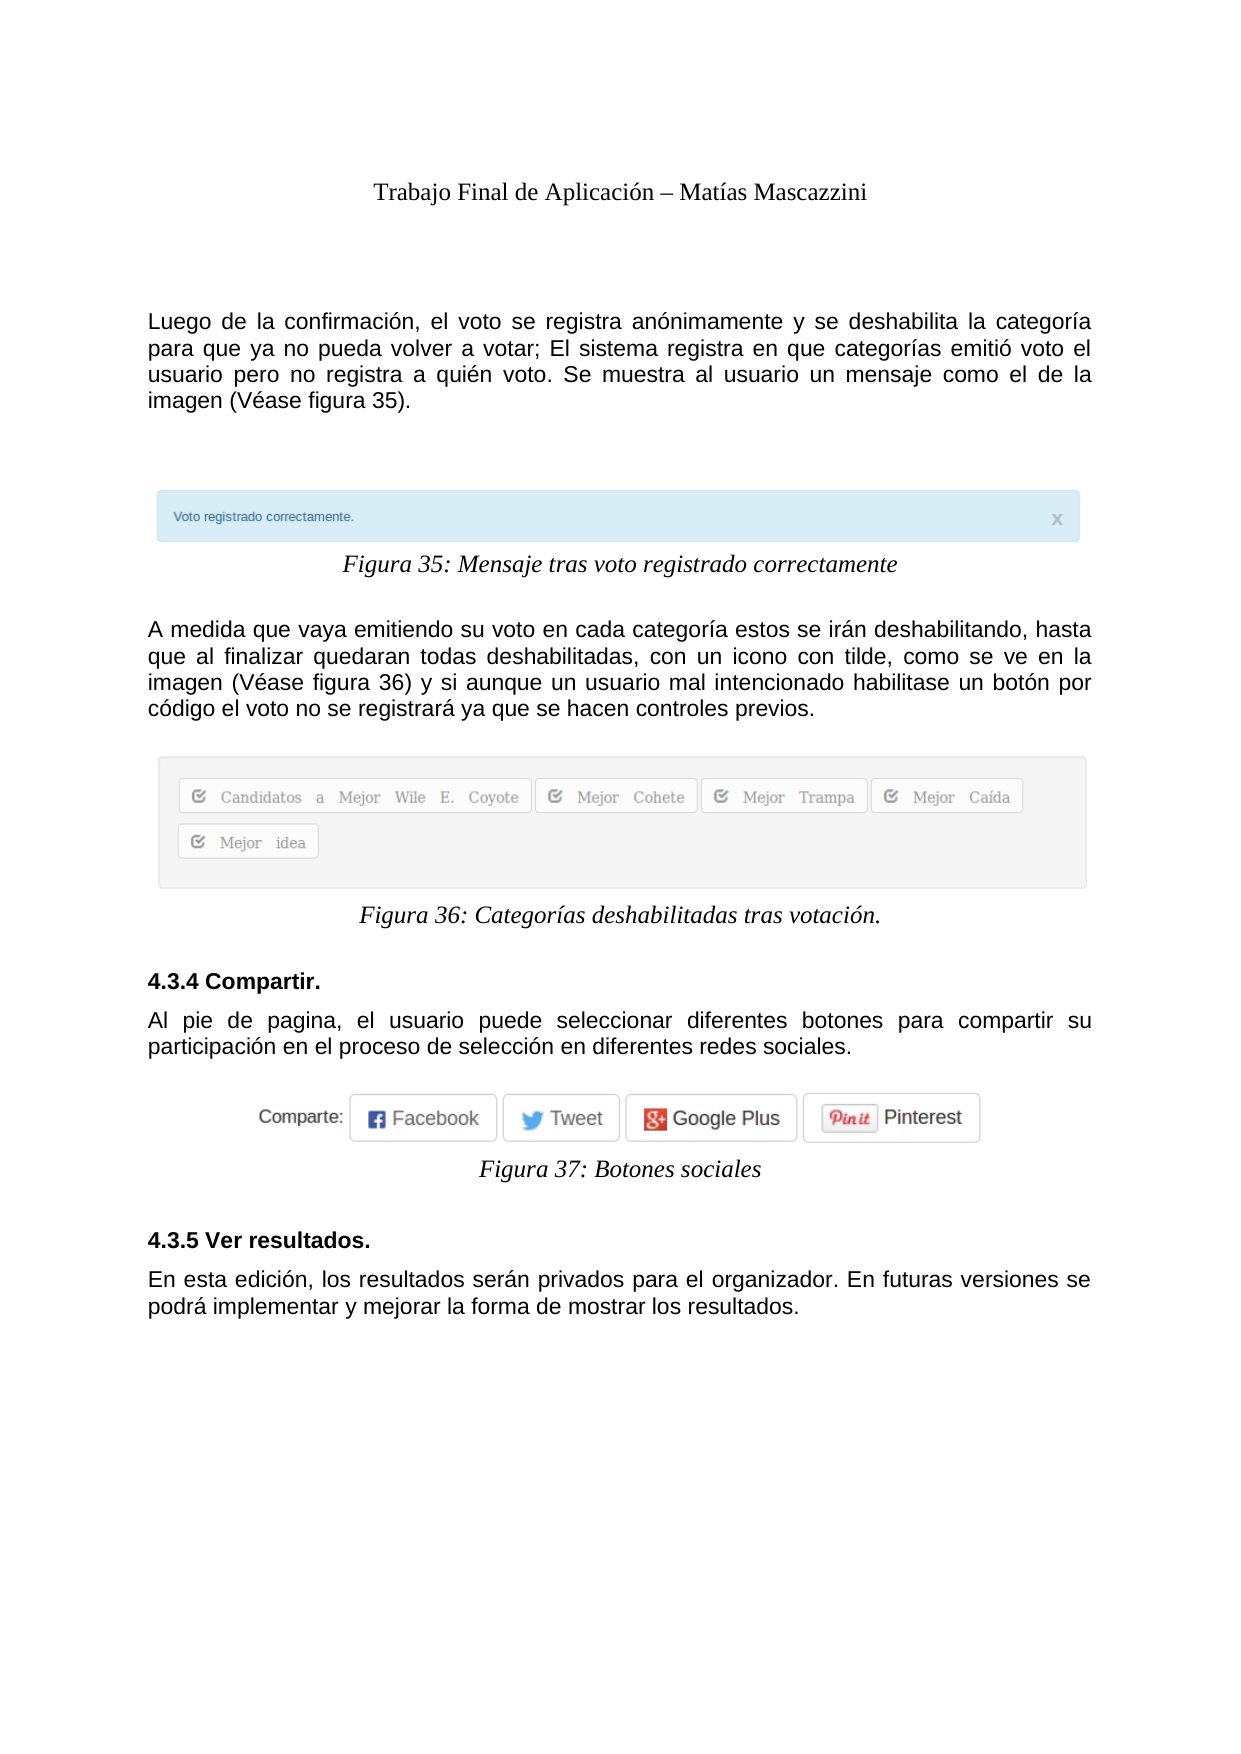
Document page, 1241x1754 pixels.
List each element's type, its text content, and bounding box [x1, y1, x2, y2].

picture [147, 749, 1093, 901]
picture [252, 1084, 988, 1154]
text 4.3.5 Ver resultados. [148, 1227, 1093, 1254]
text 4.3.4 Compartir. [148, 968, 1093, 994]
text A medida que vaya emitiendo su voto en cada categoría estos se irán deshabilitando, hasta que al finalizar quedaran todas deshabilitadas, con un icono con tilde, como se ve en la imagen (Véase figura 36) y si aunque un usuario mal intencionado habilitase un botón por código el voto no se registrará ya que se hacen controles previos. [148, 616, 1093, 722]
text En esta edición, los resultados serán privados para el organizador. En futuras versiones se podrá implementar y mejorar la forma de mostrar los resultados. [148, 1266, 1093, 1319]
text Figura 37: Botones sociales [252, 1154, 988, 1182]
text Al pie de pagina, el usuario puede seleccionar diferentes botones para compartir su participación en el proceso de selección en diferentes redes sociales. [148, 1007, 1093, 1059]
text Figura 36: Categorías deshabilitadas tras votación. [148, 901, 1093, 929]
text Luego de la confirmación, el voto se registra anónimamente y se deshabilita la categoría para que ya no pueda volver a votar; El sistema registra en que categorías emitió voto el usuario pero no registra a quién voto. Se muestra al usuario un mensaje como el de la imagen (Véase figura 35). [148, 308, 1093, 414]
text Figura 35: Mensaje tras voto registrado correctamente [148, 549, 1093, 577]
picture [147, 484, 1093, 549]
